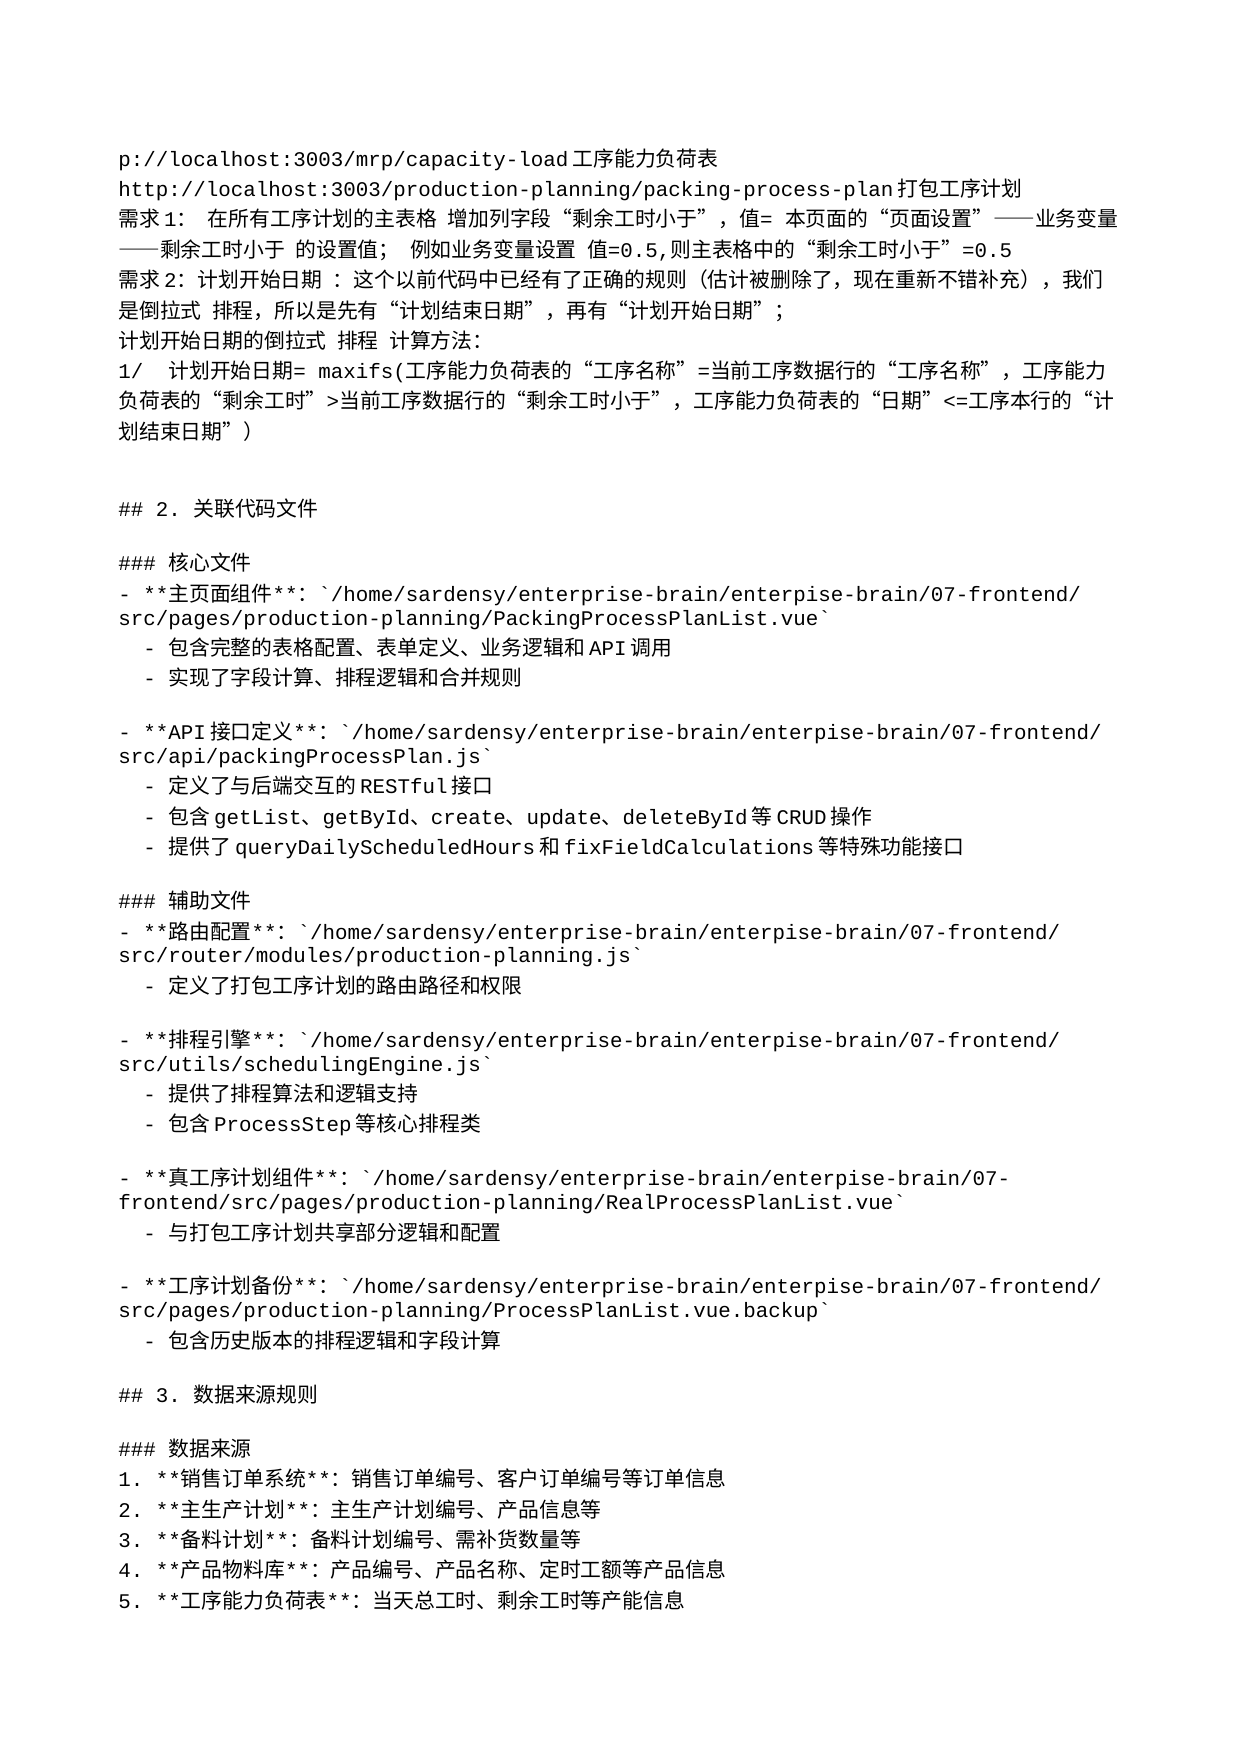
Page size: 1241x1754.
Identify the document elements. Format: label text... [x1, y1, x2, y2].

text 需求2：计划开始日期 ：这个以前代码中已经有了正确的规则（估计被删除了，现在重新不错补充），我们是倒拉式 排程，所以是先有“计划结束日期”，再有“计划开始日期”； [118, 263, 1122, 324]
text - **真工序计划组件**：`/home/sardensy/enterprise-brain/enterpise-brain/07-frontend/src/pages/production-planning/RealProcessPlanList.vue` [118, 1162, 1122, 1216]
text - 定义了与后端交互的RESTful接口 [118, 770, 1122, 800]
text - 实现了字段计算、排程逻辑和合并规则 [118, 662, 1122, 692]
text ### 辅助文件 [118, 884, 1122, 915]
text http://localhost:3003/production-planning/packing-process-plan打包工序计划 [118, 172, 1122, 203]
text - 提供了排程算法和逻辑支持 [118, 1077, 1122, 1108]
text 1. **销售订单系统**：销售订单编号、客户订单编号等订单信息 [118, 1462, 1122, 1493]
text - 与打包工序计划共享部分逻辑和配置 [118, 1216, 1122, 1246]
text 5. **工序能力负荷表**：当天总工时、剩余工时等产能信息 [118, 1584, 1122, 1614]
text - **主页面组件**：`/home/sardensy/enterprise-brain/enterpise-brain/07-frontend/src/pages/production-planning/PackingProcessPlanList.vue` [118, 577, 1122, 631]
text ## 3. 数据来源规则 [118, 1378, 1122, 1408]
text - **排程引擎**：`/home/sardensy/enterprise-brain/enterpise-brain/07-frontend/src/utils/schedulingEngine.js` [118, 1023, 1122, 1077]
text - 提供了queryDailyScheduledHours和fixFieldCalculations等特殊功能接口 [118, 831, 1122, 861]
text - **API接口定义**：`/home/sardensy/enterprise-brain/enterpise-brain/07-frontend/src/api/packingProcessPlan.js` [118, 716, 1122, 770]
text 计划开始日期的倒拉式 排程 计算方法： [118, 324, 1122, 354]
text ## 2. 关联代码文件 [118, 493, 1122, 523]
text - 包含ProcessStep等核心排程类 [118, 1108, 1122, 1138]
text 4. **产品物料库**：产品编号、产品名称、定时工额等产品信息 [118, 1554, 1122, 1584]
text 需求1： 在所有工序计划的主表格 增加列字段“剩余工时小于”，值= 本页面的“页面设置”——业务变量——剩余工时小于 的设置值； 例如业务变量设置 值=0.5,则主表格中的“剩余工时小于”=0.5 [118, 203, 1122, 263]
text - 包含getList、getById、create、update、deleteById等CRUD操作 [118, 800, 1122, 831]
text 1/ 计划开始日期= maxifs(工序能力负荷表的“工序名称”=当前工序数据行的“工序名称”，工序能力负荷表的“剩余工时”>当前工序数据行的“剩余工时小于”，工序能力负荷表的“日期”<=工序本行的“计划结束日期”） [118, 354, 1122, 445]
text - **路由配置**：`/home/sardensy/enterprise-brain/enterpise-brain/07-frontend/src/router/modules/production-planning.js` [118, 915, 1122, 969]
text - **工序计划备份**：`/home/sardensy/enterprise-brain/enterpise-brain/07-frontend/src/pages/production-planning/ProcessPlanList.vue.backup` [118, 1270, 1122, 1324]
text ### 数据来源 [118, 1432, 1122, 1462]
text p://localhost:3003/mrp/capacity-load工序能力负荷表 [118, 142, 1122, 172]
text - 包含历史版本的排程逻辑和字段计算 [118, 1324, 1122, 1354]
text ### 核心文件 [118, 547, 1122, 577]
text 2. **主生产计划**：主生产计划编号、产品信息等 [118, 1493, 1122, 1523]
text - 定义了打包工序计划的路由路径和权限 [118, 969, 1122, 999]
text 3. **备料计划**：备料计划编号、需补货数量等 [118, 1523, 1122, 1554]
text - 包含完整的表格配置、表单定义、业务逻辑和API调用 [118, 631, 1122, 662]
